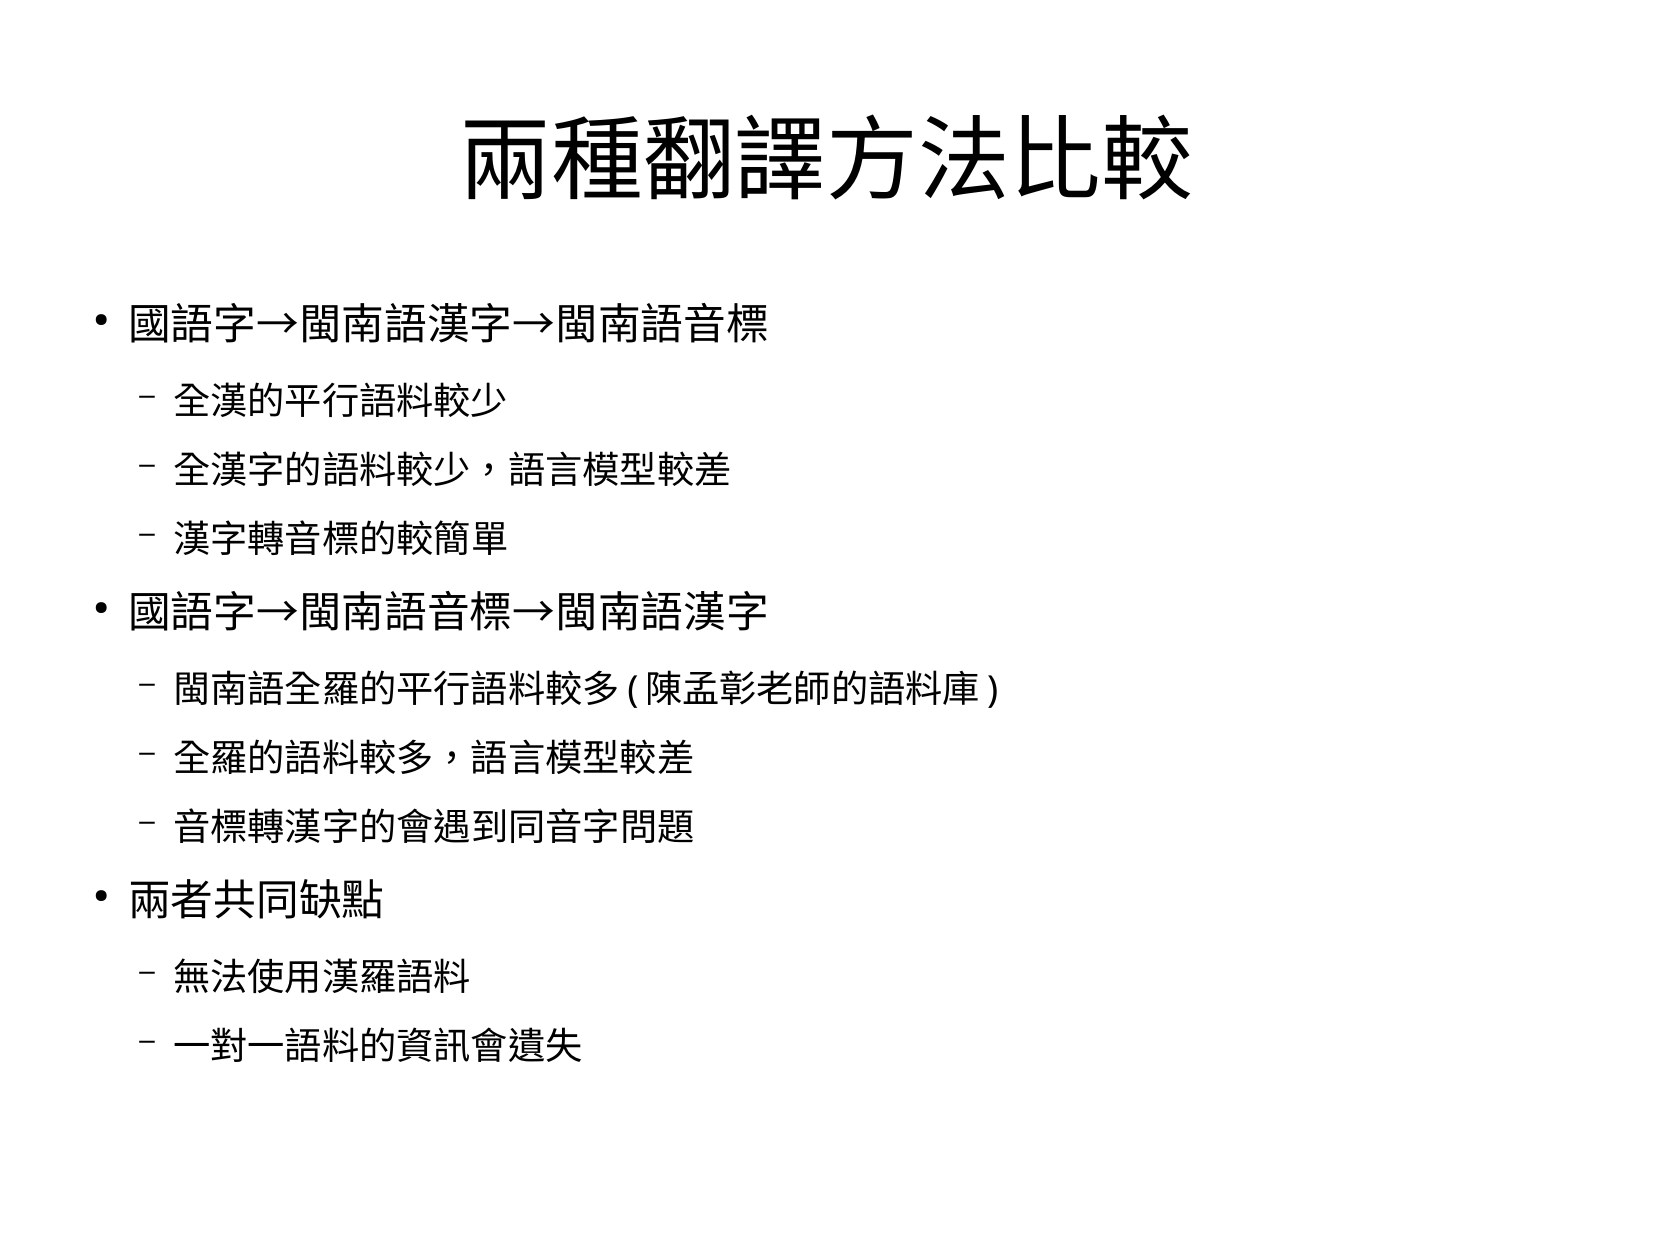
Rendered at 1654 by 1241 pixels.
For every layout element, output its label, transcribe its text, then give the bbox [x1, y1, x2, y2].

list 國語字→閩南語漢字→閩南語音標 全漢的平行語料較少 全漢字的語料較少，語言模型較差 漢字轉音標的較簡單 國語字→閩南語音標→閩南語漢字 閩南語全羅的平行語料較多(陳孟彰老師的語料庫) 全羅的語料較多，語言模型較差 音標轉漢字的會遇到同音字問題 兩者共同缺點 無法使用漢羅語料 一對一語料的資訊會遺失 [82, 290, 1538, 1075]
title 兩種翻譯方法比較 [82, 49, 1571, 257]
